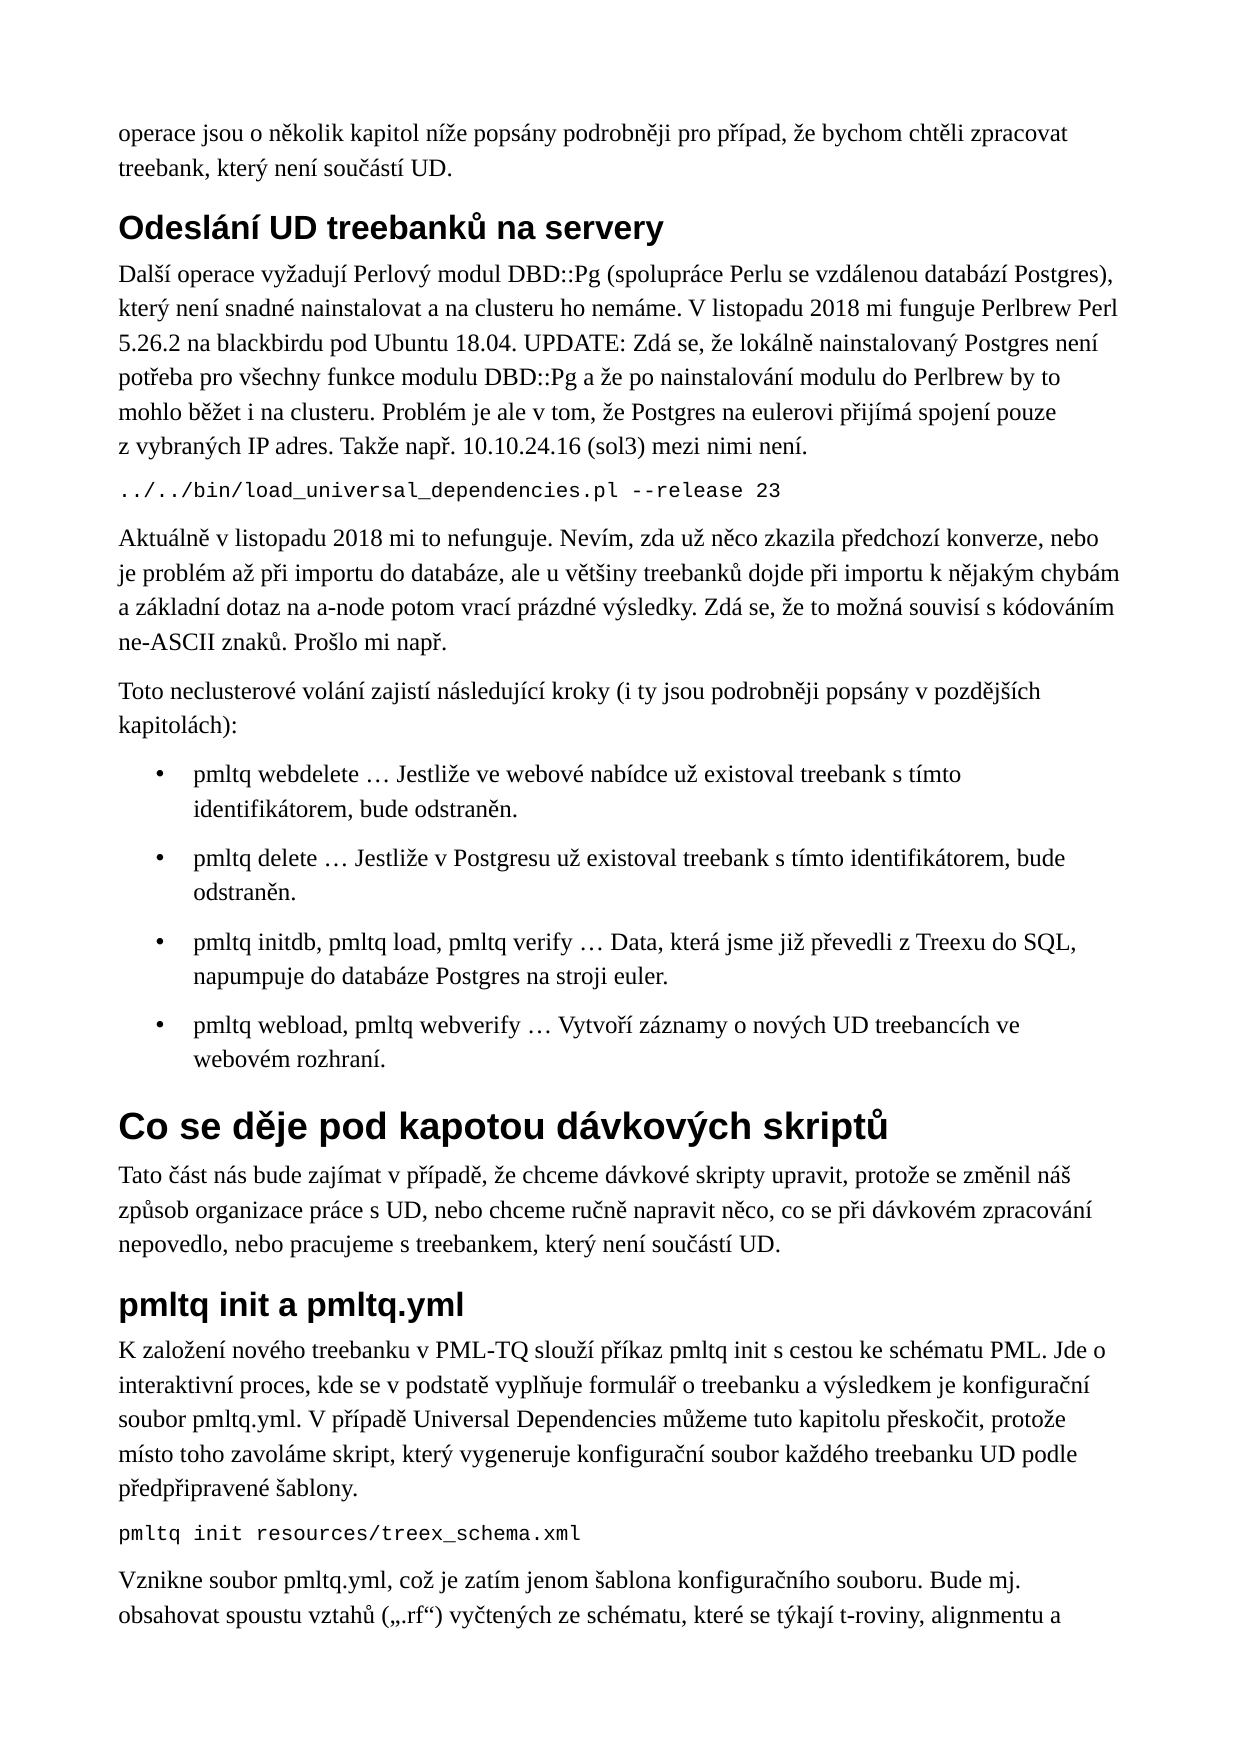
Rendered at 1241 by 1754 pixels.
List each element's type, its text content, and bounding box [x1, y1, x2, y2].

text ../../bin/load_universal_dependencies.pl --release 23 [118, 481, 1122, 504]
list pmltq webload, pmltq webverify … Vytvoří záznamy o nových UD treebancích ve webovém rozhraní. [156, 1010, 1122, 1073]
list pmltq initdb, pmltq load, pmltq verify … Data, která jsme již převedli z Treexu do SQL, napumpuje do databáze Postgres na stroji euler. [156, 927, 1122, 990]
text Toto neclusterové volání zajistí následující kroky (i ty jsou podrobněji popsány v pozdějších kapitolách): [118, 676, 1122, 739]
subtitle Co se děje pod kapotou dávkových skriptů [118, 1104, 1122, 1148]
text pmltq init resources/treex_schema.xml [118, 1523, 1122, 1546]
text operace jsou o několik kapitol níže popsány podrobněji pro případ, že bychom chtěli zpracovat treebank, který není součástí UD. [118, 118, 1122, 181]
text Aktuálně v listopadu 2018 mi to nefunguje. Nevím, zda už něco zkazila předchozí konverze, nebo je problém až při importu do databáze, ale u většiny treebanků dojde při importu k nějakým chybám a základní dotaz na a-node potom vrací prázdné výsledky. Zdá se, že to možná souvisí s kódováním ne-ASCII znaků. Prošlo mi např. [118, 523, 1122, 656]
subtitle Odeslání UD treebanků na servery [118, 208, 1122, 247]
text Vznikne soubor pmltq.yml, což je zatím jenom šablona konfiguračního souboru. Bude mj. obsahovat spoustu vztahů („.rf“) vyčtených ze schématu, které se týkají t-roviny, alignmentu a [118, 1566, 1122, 1629]
text Další operace vyžadují Perlový modul DBD::Pg (spolupráce Perlu se vzdálenou databází Postgres), který není snadné nainstalovat a na clusteru ho nemáme. V listopadu 2018 mi funguje Perlbrew Perl 5.26.2 na blackbirdu pod Ubuntu 18.04. UPDATE: Zdá se, že lokálně nainstalovaný Postgres není potřeba pro všechny funkce modulu DBD::Pg a že po nainstalování modulu do Perlbrew by to mohlo běžet i na clusteru. Problém je ale v tom, že Postgres na eulerovi přijímá spojení pouze z vybraných IP adres. Takže např. 10.10.24.16 (sol3) mezi nimi není. [118, 259, 1122, 460]
list pmltq webdelete … Jestliže ve webové nabídce už existoval treebank s tímto identifikátorem, bude odstraněn. [156, 759, 1122, 823]
text K založení nového treebanku v PML-TQ slouží příkaz pmltq init s cestou ke schématu PML. Jde o interaktivní proces, kde se v podstatě vyplňuje formulář o treebanku a výsledkem je konfigurační soubor pmltq.yml. V případě Universal Dependencies můžeme tuto kapitolu přeskočit, protože místo toho zavoláme skript, který vygeneruje konfigurační soubor každého treebanku UD podle předpřipravené šablony. [118, 1336, 1122, 1502]
subtitle pmltq init a pmltq.yml [118, 1284, 1122, 1323]
text Tato část nás bude zajímat v případě, že chceme dávkové skripty upravit, protože se změnil náš způsob organizace práce s UD, nebo chceme ručně napravit něco, co se při dávkovém zpracování nepovedlo, nebo pracujeme s treebankem, který není součástí UD. [118, 1160, 1122, 1258]
list pmltq delete … Jestliže v Postgresu už existoval treebank s tímto identifikátorem, bude odstraněn. [156, 843, 1122, 906]
